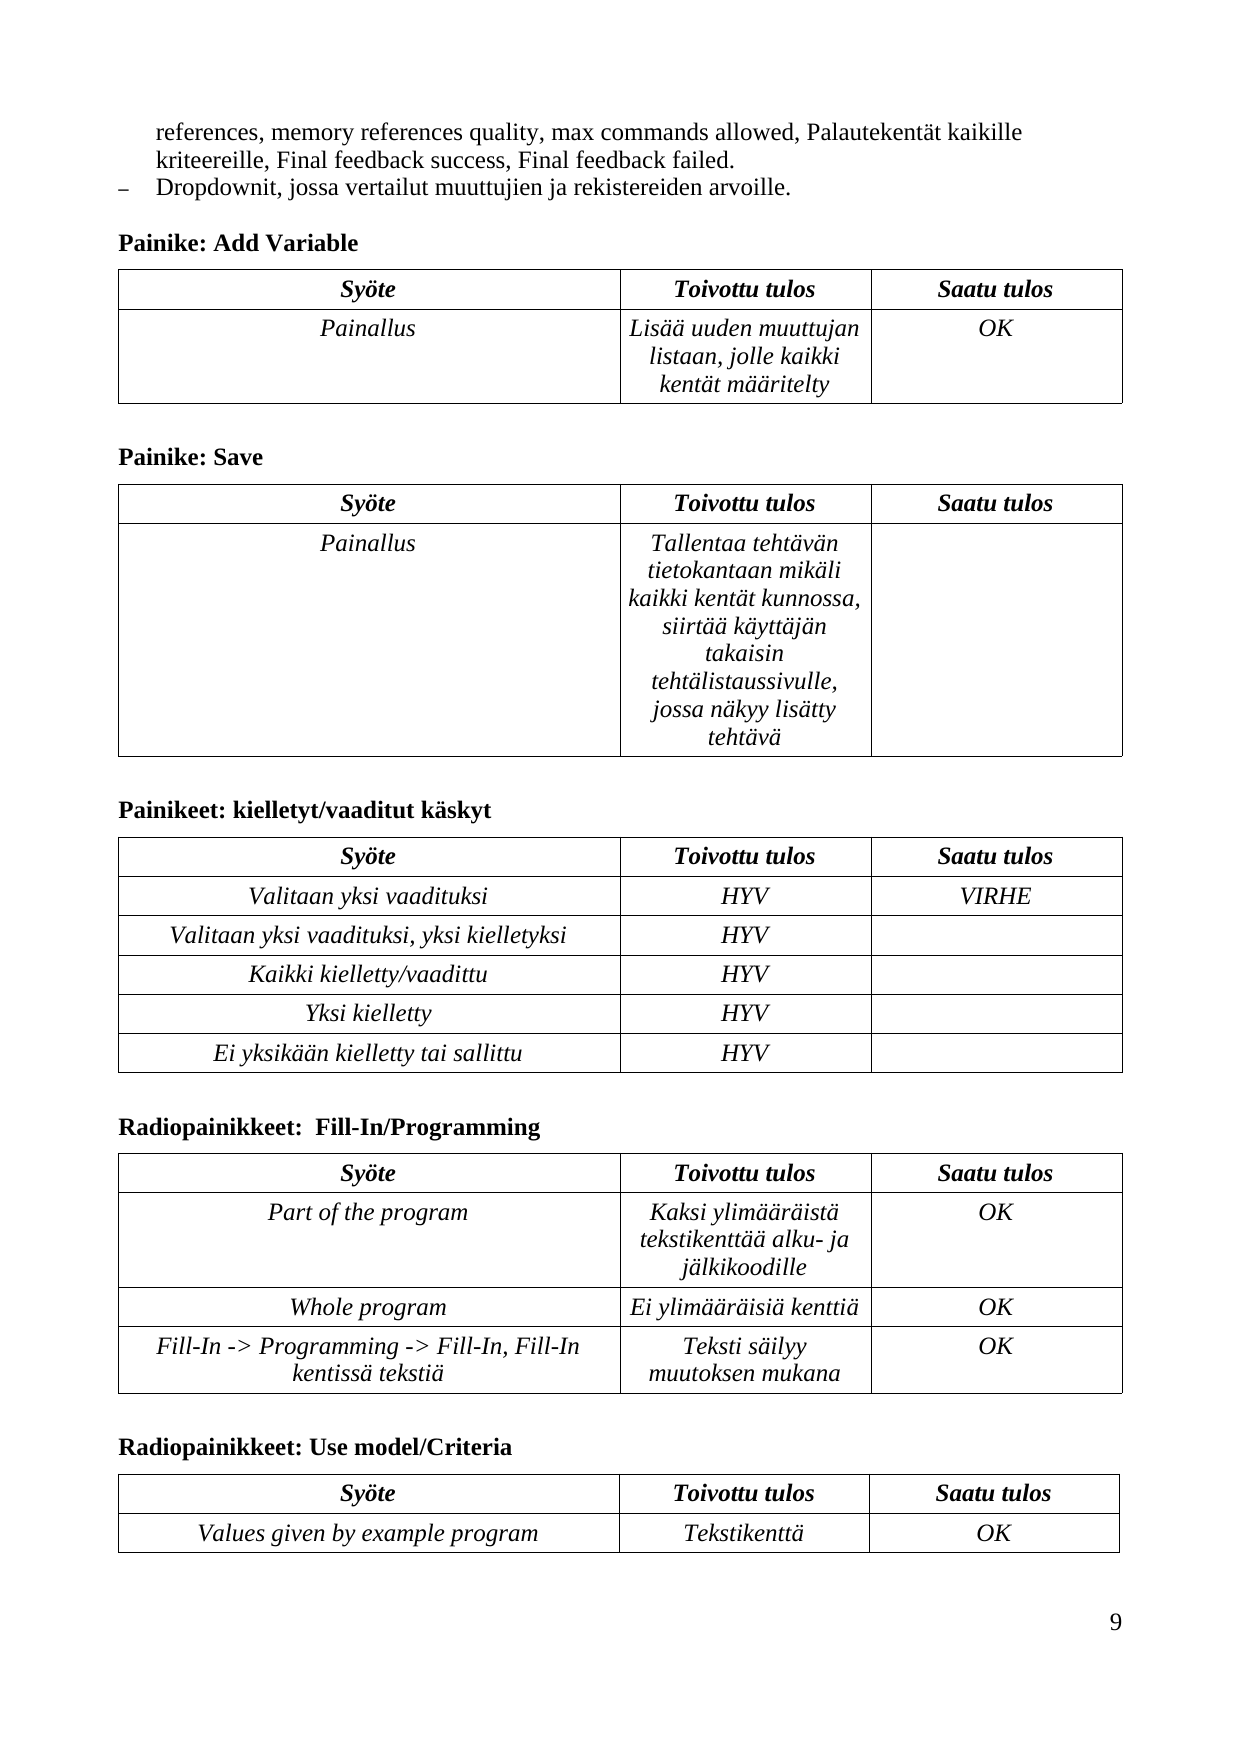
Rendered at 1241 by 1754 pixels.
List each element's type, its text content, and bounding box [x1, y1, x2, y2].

table_cell Ei yksikään kielletty tai sallittu [119, 1034, 620, 1072]
table_cell [872, 995, 1122, 1033]
table_header Saatu tulos [872, 838, 1122, 876]
table_cell Valitaan yksi vaadituksi, yksi kielletyksi [119, 916, 620, 954]
table_cell Ei ylimääräisiä kenttiä [621, 1288, 871, 1326]
list references, memory references quality, max commands allowed, Palautekentät kaikille kriteereille, Final feedback success, Final feedback failed. [118, 118, 1122, 173]
table_cell Yksi kielletty [119, 995, 620, 1033]
table_cell OK [872, 1193, 1122, 1287]
text Radiopainikkeet: Fill-In/Programming [118, 1113, 1122, 1140]
table_cell Tekstikenttä [620, 1514, 869, 1552]
table_cell Kaksi ylimääräistä tekstikenttää alku- ja jälkikoodille [621, 1193, 871, 1287]
table_cell Fill-In -> Programming -> Fill-In, Fill-In kentissä tekstiä [119, 1327, 620, 1393]
table_header Toivottu tulos [621, 1154, 871, 1192]
table_cell Painallus [119, 524, 620, 756]
table_cell HYV [621, 877, 871, 915]
table_header Syöte [119, 838, 620, 876]
table_cell OK [872, 310, 1122, 403]
table_header Syöte [119, 1154, 620, 1192]
table_header Saatu tulos [870, 1475, 1119, 1513]
text Painike: Save [118, 443, 1122, 471]
table_cell OK [870, 1514, 1119, 1552]
table_cell HYV [621, 995, 871, 1033]
text Painike: Add Variable [118, 229, 1122, 257]
table_cell Part of the program [119, 1193, 620, 1287]
table_cell Lisää uuden muuttujan listaan, jolle kaikki kentät määritelty [621, 310, 871, 403]
text Painikeet: kielletyt/vaaditut käskyt [118, 796, 1122, 824]
table_cell Painallus [119, 310, 620, 403]
table_cell OK [872, 1288, 1122, 1326]
table_cell [872, 1034, 1122, 1072]
table_header Toivottu tulos [621, 838, 871, 876]
table_header Toivottu tulos [620, 1475, 869, 1513]
table_header Saatu tulos [872, 270, 1122, 308]
table_header Saatu tulos [872, 485, 1122, 523]
table_cell Kaikki kielletty/vaadittu [119, 956, 620, 994]
table_cell Teksti säilyy muutoksen mukana [621, 1327, 871, 1393]
table_header Toivottu tulos [621, 270, 871, 308]
table_header Syöte [119, 1475, 619, 1513]
table_cell Values given by example program [119, 1514, 619, 1552]
table_cell Whole program [119, 1288, 620, 1326]
table_cell VIRHE [872, 877, 1122, 915]
table_header Syöte [119, 270, 620, 308]
table_header Saatu tulos [872, 1154, 1122, 1192]
list Dropdownit, jossa vertailut muuttujien ja rekistereiden arvoille. [118, 173, 1122, 201]
table_header Syöte [119, 485, 620, 523]
table_cell [872, 956, 1122, 994]
table_cell [872, 524, 1122, 756]
table_cell HYV [621, 1034, 871, 1072]
table_cell Valitaan yksi vaadituksi [119, 877, 620, 915]
table_cell HYV [621, 916, 871, 954]
text Radiopainikkeet: Use model/Criteria [118, 1433, 1122, 1461]
table_cell Tallentaa tehtävän tietokantaan mikäli kaikki kentät kunnossa, siirtää käyttäjän takaisin tehtälistaussivulle, jossa näkyy lisätty tehtävä [621, 524, 871, 756]
table_cell [872, 916, 1122, 954]
table_header Toivottu tulos [621, 485, 871, 523]
table_cell OK [872, 1327, 1122, 1393]
table_cell HYV [621, 956, 871, 994]
